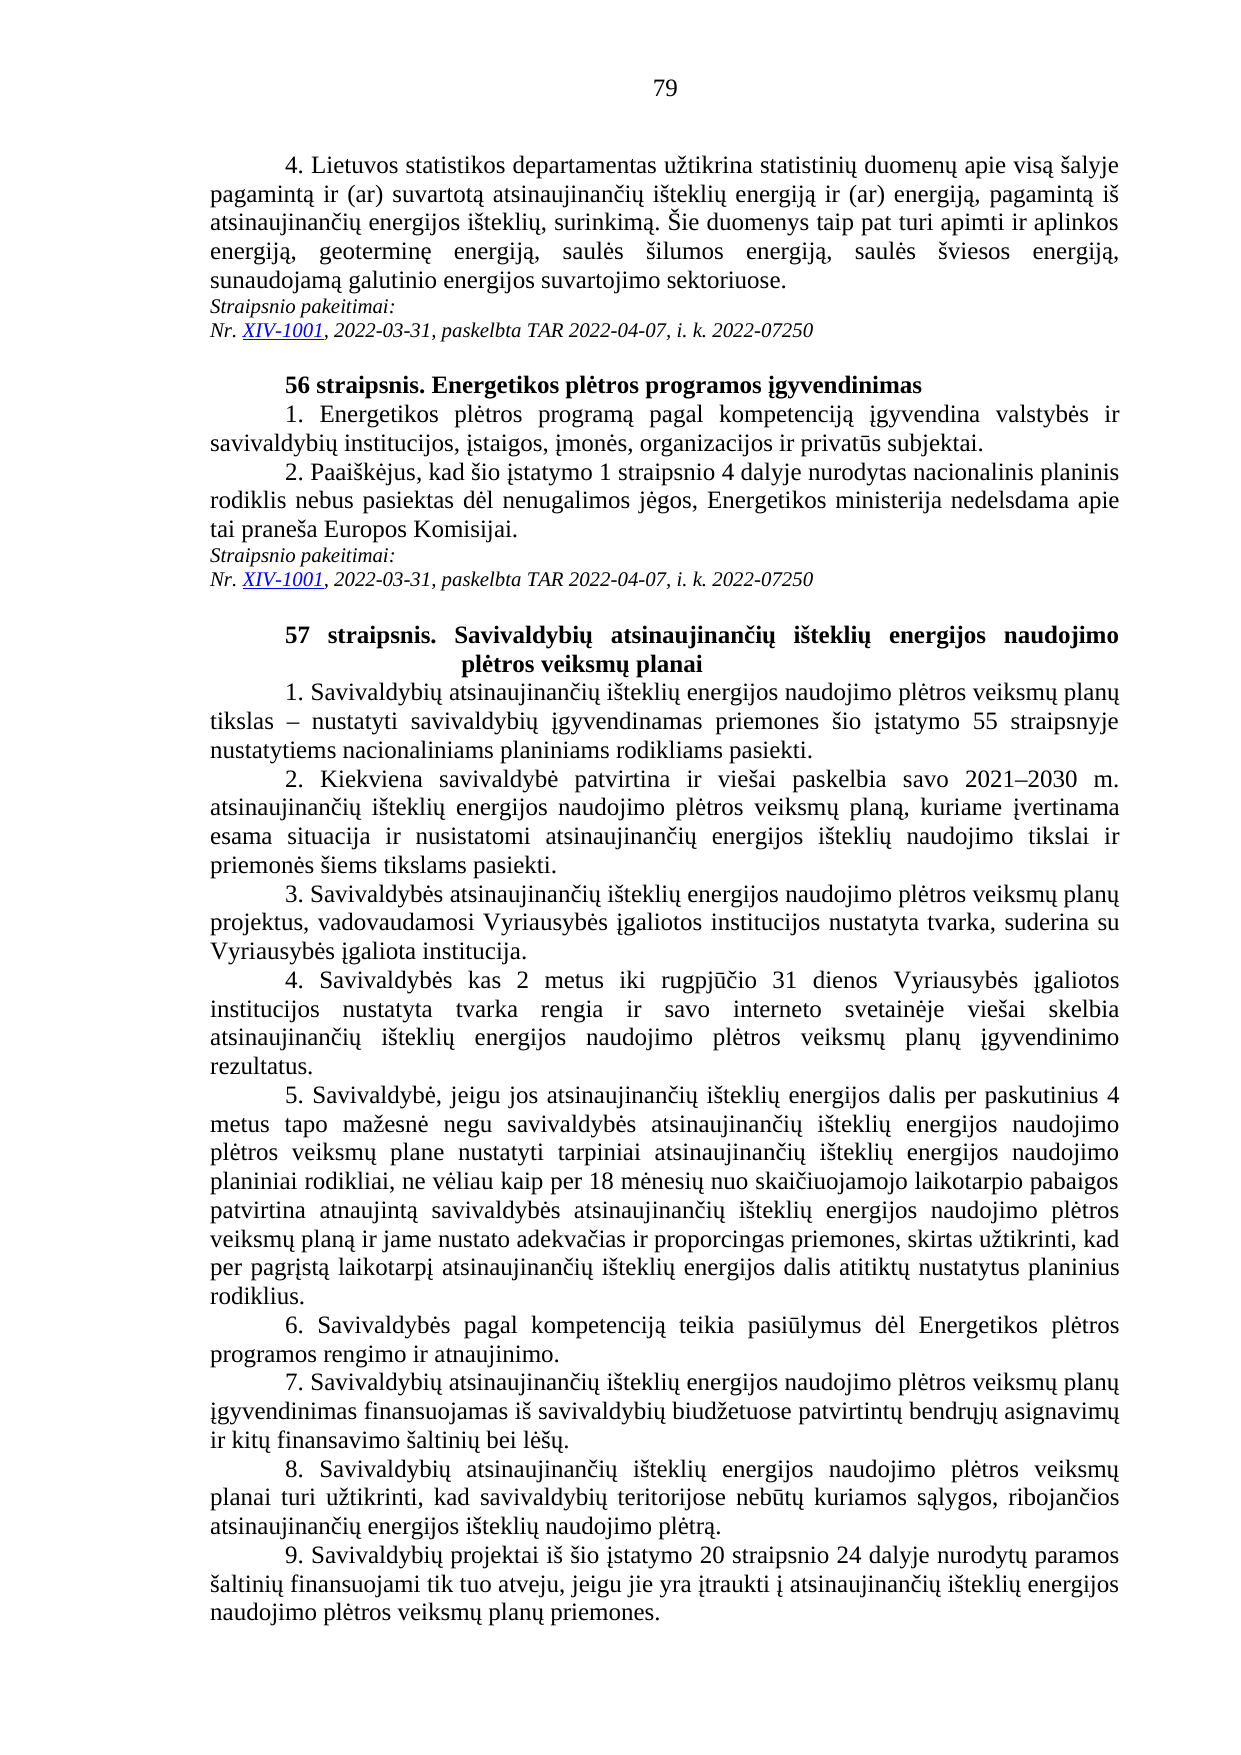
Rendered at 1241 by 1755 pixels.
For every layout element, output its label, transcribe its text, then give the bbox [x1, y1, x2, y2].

text 8. Savivaldybių atsinaujinančių išteklių energijos naudojimo plėtros veiksmų planai turi užtikrinti, kad savivaldybių teritorijose nebūtų kuriamos sąlygos, ribojančios atsinaujinančių energijos išteklių naudojimo plėtrą. [210, 1454, 1120, 1540]
text 57 straipsnis. Savivaldybių atsinaujinančių išteklių energijos naudojimo plėtros veiksmų planai [285, 620, 1120, 677]
text 3. Savivaldybės atsinaujinančių išteklių energijos naudojimo plėtros veiksmų planų projektus, vadovaudamosi Vyriausybės įgaliotos institucijos nustatyta tvarka, suderina su Vyriausybės įgaliota institucija. [210, 879, 1120, 965]
text 5. Savivaldybė, jeigu jos atsinaujinančių išteklių energijos dalis per paskutinius 4 metus tapo mažesnė negu savivaldybės atsinaujinančių išteklių energijos naudojimo plėtros veiksmų plane nustatyti tarpiniai atsinaujinančių išteklių energijos naudojimo planiniai rodikliai, ne vėliau kaip per 18 mėnesių nuo skaičiuojamojo laikotarpio pabaigos patvirtina atnaujintą savivaldybės atsinaujinančių išteklių energijos naudojimo plėtros veiksmų planą ir jame nustato adekvačias ir proporcingas priemones, skirtas užtikrinti, kad per pagrįstą laikotarpį atsinaujinančių išteklių energijos dalis atitiktų nustatytus planinius rodiklius. [210, 1080, 1120, 1310]
text 1. Energetikos plėtros programą pagal kompetenciją įgyvendina valstybės ir savivaldybių institucijos, įstaigos, įmonės, organizacijos ir privatūs subjektai. [210, 399, 1120, 457]
text 2. Kiekviena savivaldybė patvirtina ir viešai paskelbia savo 2021–2030 m. atsinaujinančių išteklių energijos naudojimo plėtros veiksmų planą, kuriame įvertinama esama situacija ir nusistatomi atsinaujinančių energijos išteklių naudojimo tikslai ir priemonės šiems tikslams pasiekti. [210, 764, 1120, 879]
text 1. Savivaldybių atsinaujinančių išteklių energijos naudojimo plėtros veiksmų planų tikslas – nustatyti savivaldybių įgyvendinamas priemones šio įstatymo 55 straipsnyje nustatytiems nacionaliniams planiniams rodikliams pasiekti. [210, 677, 1120, 764]
text 9. Savivaldybių projektai iš šio įstatymo 20 straipsnio 24 dalyje nurodytų paramos šaltinių finansuojami tik tuo atveju, jeigu jie yra įtraukti į atsinaujinančių išteklių energijos naudojimo plėtros veiksmų planų priemones. [210, 1540, 1120, 1626]
text Nr. XIV-1001, 2022-03-31, paskelbta TAR 2022-04-07, i. k. 2022-07250 [210, 318, 1120, 342]
text 4. Savivaldybės kas 2 metus iki rugpjūčio 31 dienos Vyriausybės įgaliotos institucijos nustatyta tvarka rengia ir savo interneto svetainėje viešai skelbia atsinaujinančių išteklių energijos naudojimo plėtros veiksmų planų įgyvendinimo rezultatus. [210, 965, 1120, 1080]
text Straipsnio pakeitimai: [210, 294, 1120, 318]
text 4. Lietuvos statistikos departamentas užtikrina statistinių duomenų apie visą šalyje pagamintą ir (ar) suvartotą atsinaujinančių išteklių energiją ir (ar) energiją, pagamintą iš atsinaujinančių energijos išteklių, surinkimą. Šie duomenys taip pat turi apimti ir aplinkos energiją, geoterminę energiją, saulės šilumos energiją, saulės šviesos energiją, sunaudojamą galutinio energijos suvartojimo sektoriuose. [210, 150, 1120, 294]
text 56 straipsnis. Energetikos plėtros programos įgyvendinimas [210, 371, 1120, 399]
text Nr. XIV-1001, 2022-03-31, paskelbta TAR 2022-04-07, i. k. 2022-07250 [210, 567, 1120, 591]
text Straipsnio pakeitimai: [210, 543, 1120, 567]
text 2. Paaiškėjus, kad šio įstatymo 1 straipsnio 4 dalyje nurodytas nacionalinis planinis rodiklis nebus pasiektas dėl nenugalimos jėgos, Energetikos ministerija nedelsdama apie tai praneša Europos Komisijai. [210, 457, 1120, 543]
text 7. Savivaldybių atsinaujinančių išteklių energijos naudojimo plėtros veiksmų planų įgyvendinimas finansuojamas iš savivaldybių biudžetuose patvirtintų bendrųjų asignavimų ir kitų finansavimo šaltinių bei lėšų. [210, 1367, 1120, 1454]
text 6. Savivaldybės pagal kompetenciją teikia pasiūlymus dėl Energetikos plėtros programos rengimo ir atnaujinimo. [210, 1310, 1120, 1367]
